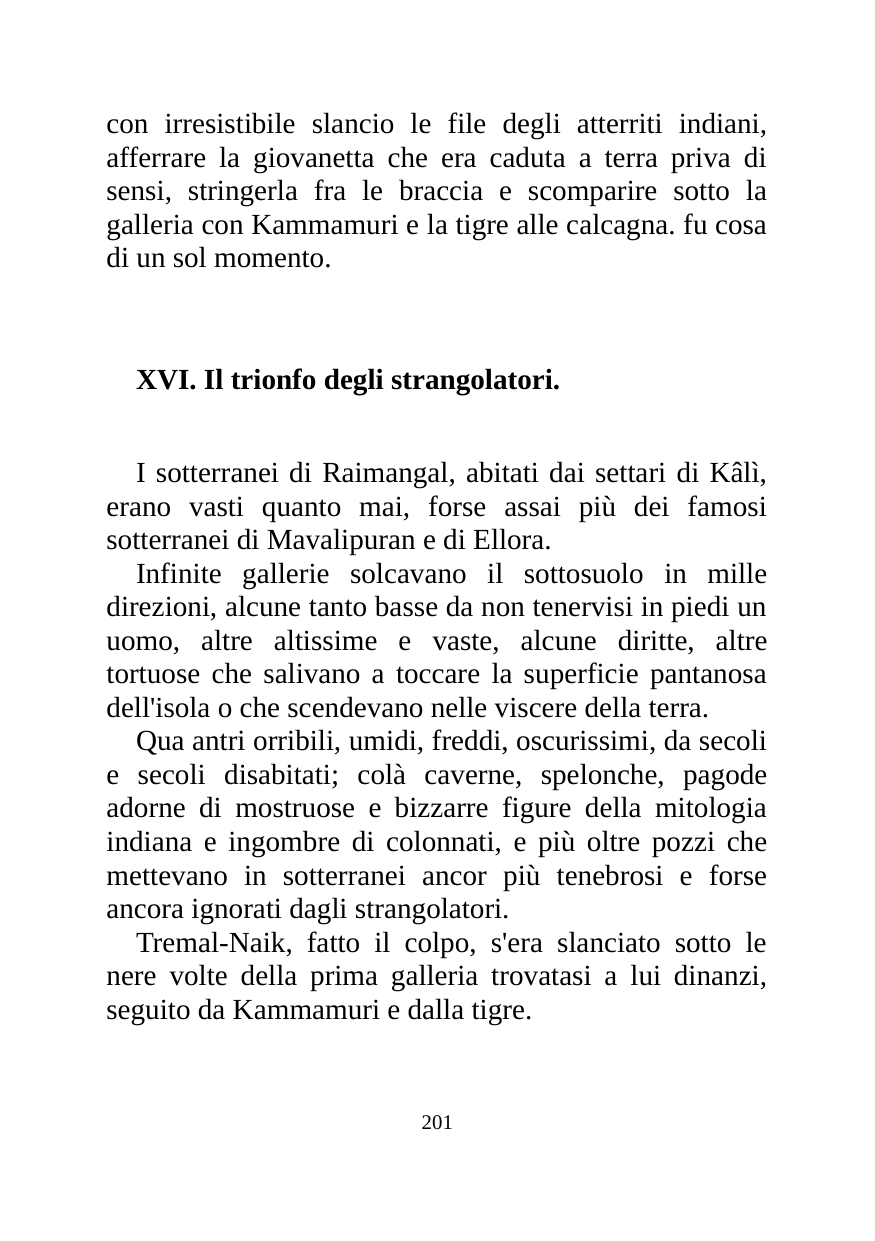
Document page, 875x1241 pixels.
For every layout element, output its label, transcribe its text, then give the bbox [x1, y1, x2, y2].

text I sotterranei di Raimangal, abitati dai settari di Kâlì, erano vasti quanto mai, forse assai più dei famosi sotterranei di Mavalipuran e di Ellora. [106, 455, 768, 556]
text con irresistibile slancio le file degli atterriti indiani, afferrare la giovanetta che era caduta a terra priva di sensi, stringerla fra le braccia e scomparire sotto la galleria con Kammamuri e la tigre alle calcagna. fu cosa di un sol momento. [106, 106, 768, 274]
text Tremal-Naik, fatto il colpo, s'era slanciato sotto le nere volte della prima galleria trovatasi a lui dinanzi, seguito da Kammamuri e dalla tigre. [106, 925, 768, 1025]
text Infinite gallerie solcavano il sottosuolo in mille direzioni, alcune tanto basse da non tenervisi in piedi un uomo, altre altissime e vaste, alcune diritte, altre tortuose che salivano a toccare la superficie pantanosa dell'isola o che scendevano nelle viscere della terra. [106, 556, 768, 723]
text Qua antri orribili, umidi, freddi, oscurissimi, da secoli e secoli disabitati; colà caverne, spelonche, pagode adorne di mostruose e bizzarre figure della mitologia indiana e ingombre di colonnati, e più oltre pozzi che mettevano in sotterranei ancor più tenebrosi e forse ancora ignorati dagli strangolatori. [106, 723, 768, 925]
subtitle XVI. Il trionfo degli strangolatori. [106, 362, 768, 396]
